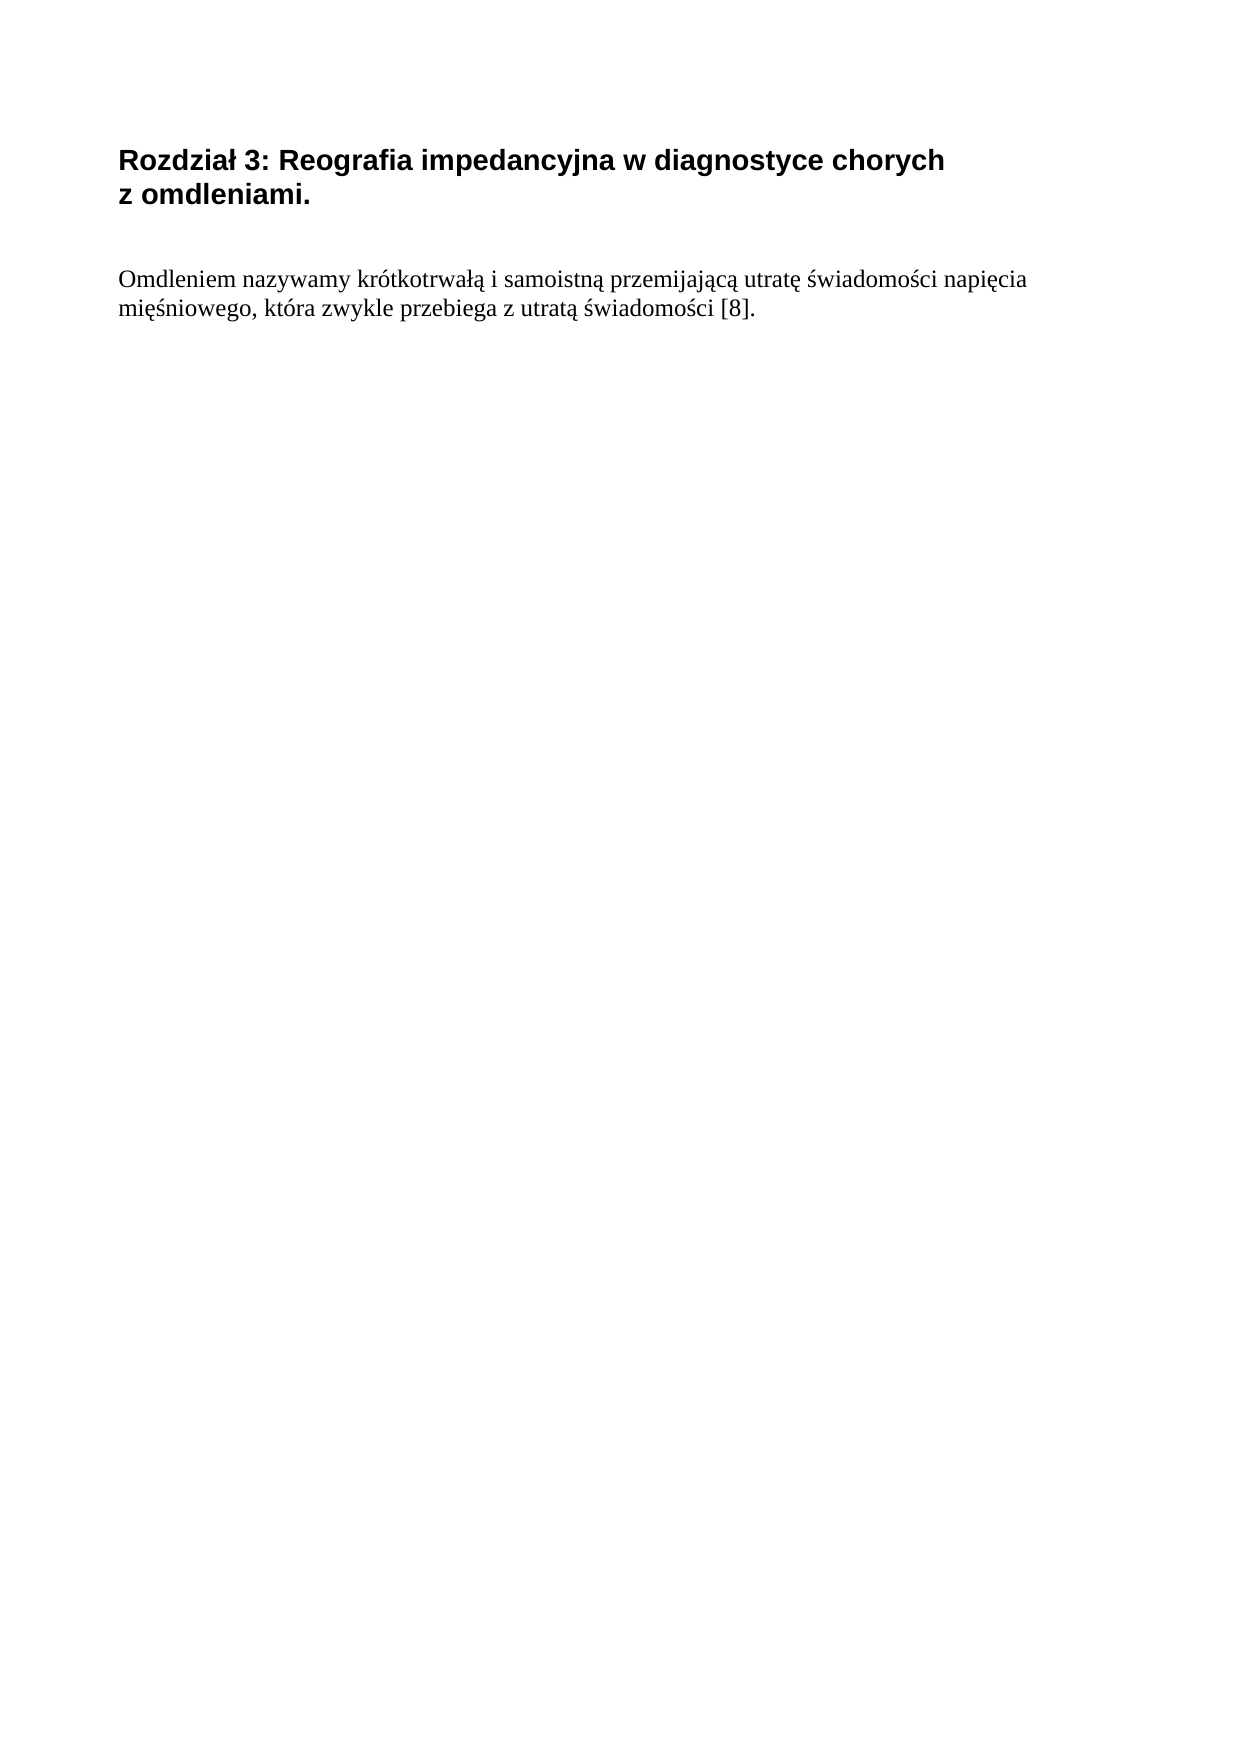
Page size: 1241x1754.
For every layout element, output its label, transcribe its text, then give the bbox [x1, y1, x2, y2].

text Omdleniem nazywamy krótkotrwałą i samoistną przemijającą utratę świadomości napięcia mięśniowego, która zwykle przebiega z utratą świadomości [8]. [118, 264, 1122, 321]
subtitle Rozdział 3: Reografia impedancyjna w diagnostyce chorych z omdleniami. [118, 143, 1122, 210]
